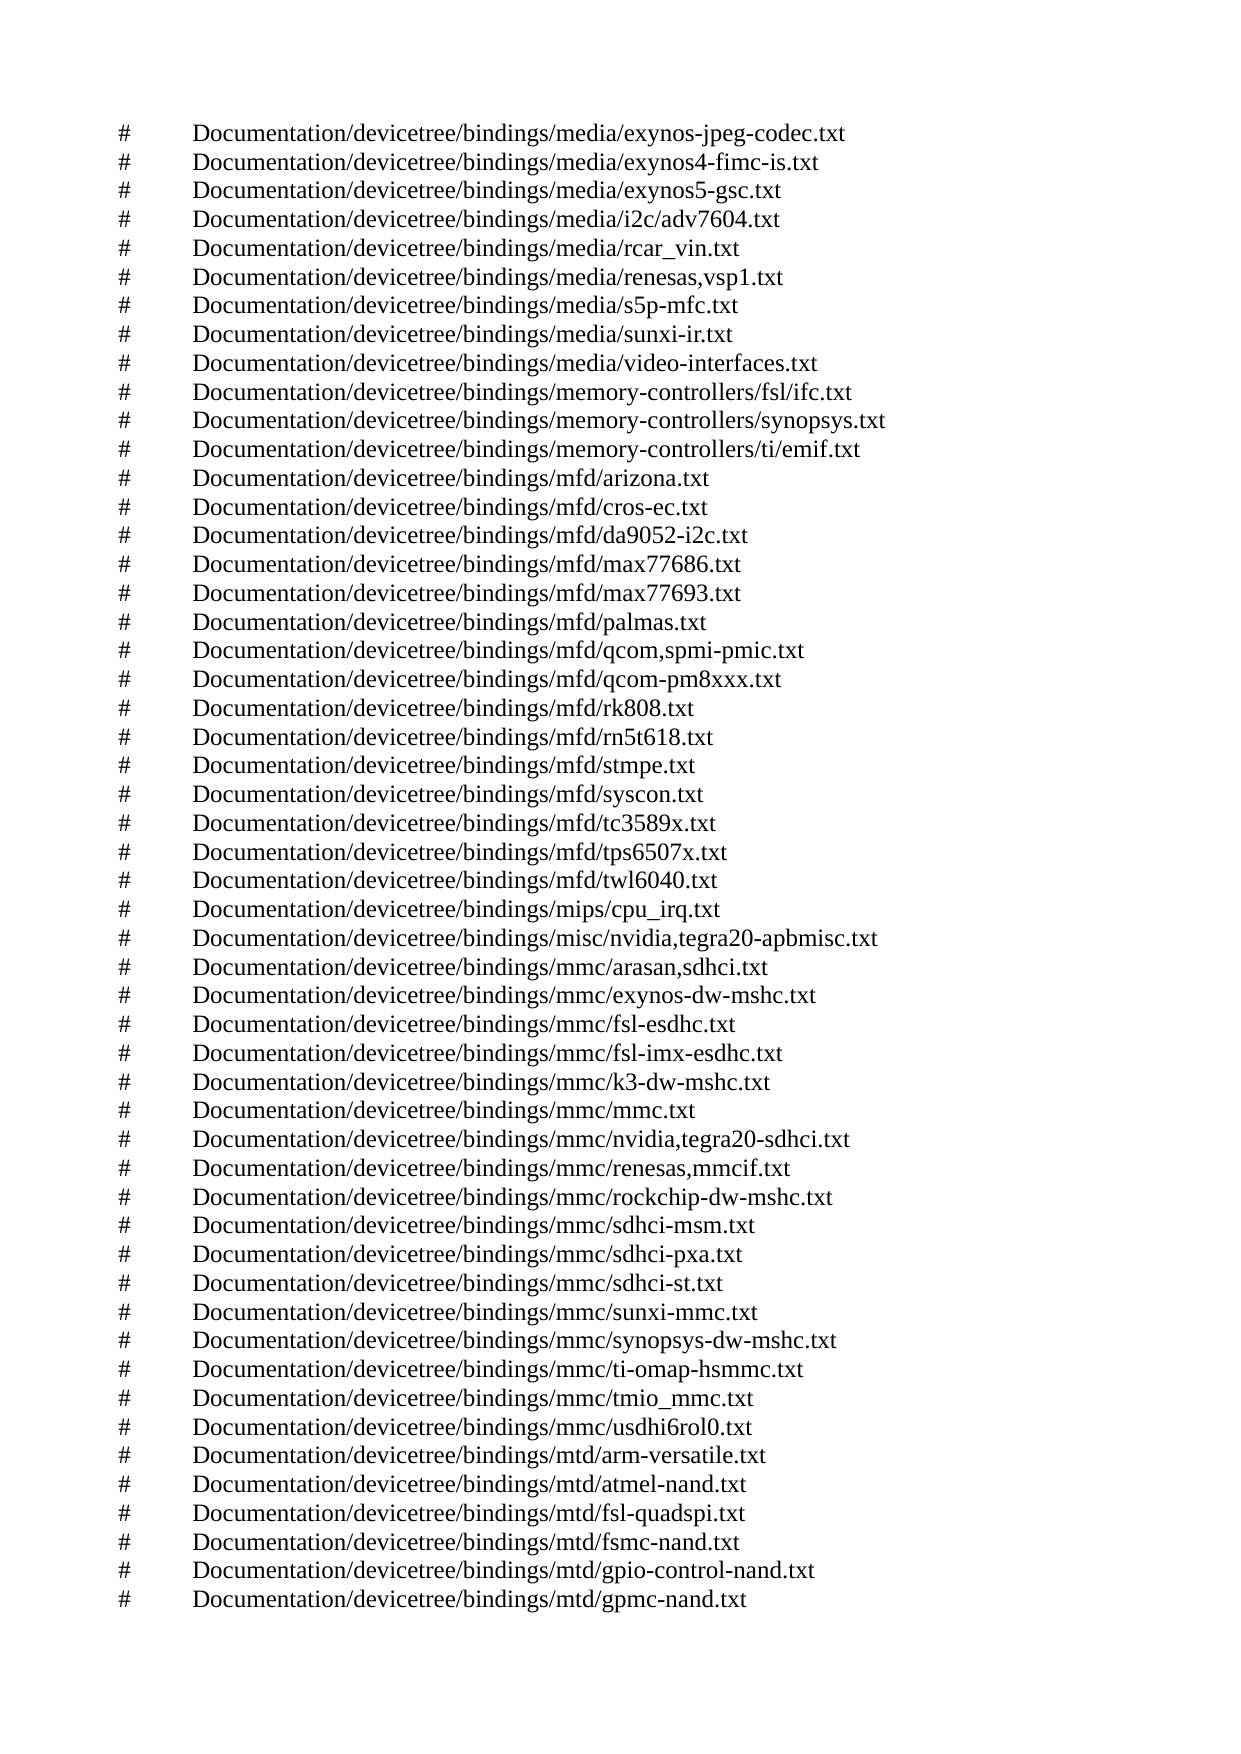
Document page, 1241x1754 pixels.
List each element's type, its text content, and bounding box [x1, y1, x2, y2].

text # Documentation/devicetree/bindings/mmc/nvidia,tegra20-sdhci.txt [118, 1124, 1122, 1153]
text # Documentation/devicetree/bindings/mfd/arizona.txt [118, 463, 1122, 492]
text # Documentation/devicetree/bindings/mfd/stmpe.txt [118, 751, 1122, 779]
text # Documentation/devicetree/bindings/mfd/da9052-i2c.txt [118, 521, 1122, 549]
text # Documentation/devicetree/bindings/mfd/qcom-pm8xxx.txt [118, 664, 1122, 693]
text # Documentation/devicetree/bindings/mfd/qcom,spmi-pmic.txt [118, 636, 1122, 664]
text # Documentation/devicetree/bindings/mmc/mmc.txt [118, 1096, 1122, 1124]
text # Documentation/devicetree/bindings/mmc/sdhci-pxa.txt [118, 1239, 1122, 1268]
text # Documentation/devicetree/bindings/media/i2c/adv7604.txt [118, 204, 1122, 233]
text # Documentation/devicetree/bindings/media/renesas,vsp1.txt [118, 262, 1122, 291]
text # Documentation/devicetree/bindings/media/video-interfaces.txt [118, 348, 1122, 377]
text # Documentation/devicetree/bindings/media/sunxi-ir.txt [118, 319, 1122, 348]
text # Documentation/devicetree/bindings/mtd/fsmc-nand.txt [118, 1527, 1122, 1556]
text # Documentation/devicetree/bindings/mtd/atmel-nand.txt [118, 1469, 1122, 1498]
text # Documentation/devicetree/bindings/misc/nvidia,tegra20-apbmisc.txt [118, 923, 1122, 952]
text # Documentation/devicetree/bindings/mtd/fsl-quadspi.txt [118, 1498, 1122, 1527]
text # Documentation/devicetree/bindings/mmc/rockchip-dw-mshc.txt [118, 1182, 1122, 1211]
text # Documentation/devicetree/bindings/memory-controllers/ti/emif.txt [118, 434, 1122, 463]
text # Documentation/devicetree/bindings/mtd/gpmc-nand.txt [118, 1584, 1122, 1613]
text # Documentation/devicetree/bindings/memory-controllers/synopsys.txt [118, 406, 1122, 434]
text # Documentation/devicetree/bindings/mmc/fsl-imx-esdhc.txt [118, 1038, 1122, 1067]
text # Documentation/devicetree/bindings/mfd/twl6040.txt [118, 866, 1122, 894]
text # Documentation/devicetree/bindings/mfd/palmas.txt [118, 607, 1122, 636]
text # Documentation/devicetree/bindings/mmc/arasan,sdhci.txt [118, 952, 1122, 981]
text # Documentation/devicetree/bindings/mfd/syscon.txt [118, 779, 1122, 808]
text # Documentation/devicetree/bindings/mfd/max77686.txt [118, 549, 1122, 578]
text # Documentation/devicetree/bindings/media/exynos5-gsc.txt [118, 176, 1122, 204]
text # Documentation/devicetree/bindings/memory-controllers/fsl/ifc.txt [118, 377, 1122, 406]
text # Documentation/devicetree/bindings/mfd/rn5t618.txt [118, 722, 1122, 751]
text # Documentation/devicetree/bindings/mmc/usdhi6rol0.txt [118, 1412, 1122, 1441]
text # Documentation/devicetree/bindings/media/exynos4-fimc-is.txt [118, 147, 1122, 176]
text # Documentation/devicetree/bindings/mtd/arm-versatile.txt [118, 1441, 1122, 1469]
text # Documentation/devicetree/bindings/media/rcar_vin.txt [118, 233, 1122, 262]
text # Documentation/devicetree/bindings/mmc/sdhci-msm.txt [118, 1211, 1122, 1239]
text # Documentation/devicetree/bindings/mips/cpu_irq.txt [118, 894, 1122, 923]
text # Documentation/devicetree/bindings/mmc/ti-omap-hsmmc.txt [118, 1354, 1122, 1383]
text # Documentation/devicetree/bindings/mmc/sdhci-st.txt [118, 1268, 1122, 1297]
text # Documentation/devicetree/bindings/mfd/cros-ec.txt [118, 492, 1122, 521]
text # Documentation/devicetree/bindings/media/s5p-mfc.txt [118, 291, 1122, 319]
text # Documentation/devicetree/bindings/mmc/tmio_mmc.txt [118, 1383, 1122, 1412]
text # Documentation/devicetree/bindings/mmc/k3-dw-mshc.txt [118, 1067, 1122, 1096]
text # Documentation/devicetree/bindings/mmc/renesas,mmcif.txt [118, 1153, 1122, 1182]
text # Documentation/devicetree/bindings/mmc/sunxi-mmc.txt [118, 1297, 1122, 1326]
text # Documentation/devicetree/bindings/mmc/exynos-dw-mshc.txt [118, 981, 1122, 1009]
text # Documentation/devicetree/bindings/mfd/tc3589x.txt [118, 808, 1122, 837]
text # Documentation/devicetree/bindings/mmc/fsl-esdhc.txt [118, 1009, 1122, 1038]
text # Documentation/devicetree/bindings/mtd/gpio-control-nand.txt [118, 1556, 1122, 1584]
text # Documentation/devicetree/bindings/media/exynos-jpeg-codec.txt [118, 118, 1122, 147]
text # Documentation/devicetree/bindings/mmc/synopsys-dw-mshc.txt [118, 1326, 1122, 1354]
text # Documentation/devicetree/bindings/mfd/tps6507x.txt [118, 837, 1122, 866]
text # Documentation/devicetree/bindings/mfd/max77693.txt [118, 578, 1122, 607]
text # Documentation/devicetree/bindings/mfd/rk808.txt [118, 693, 1122, 722]
